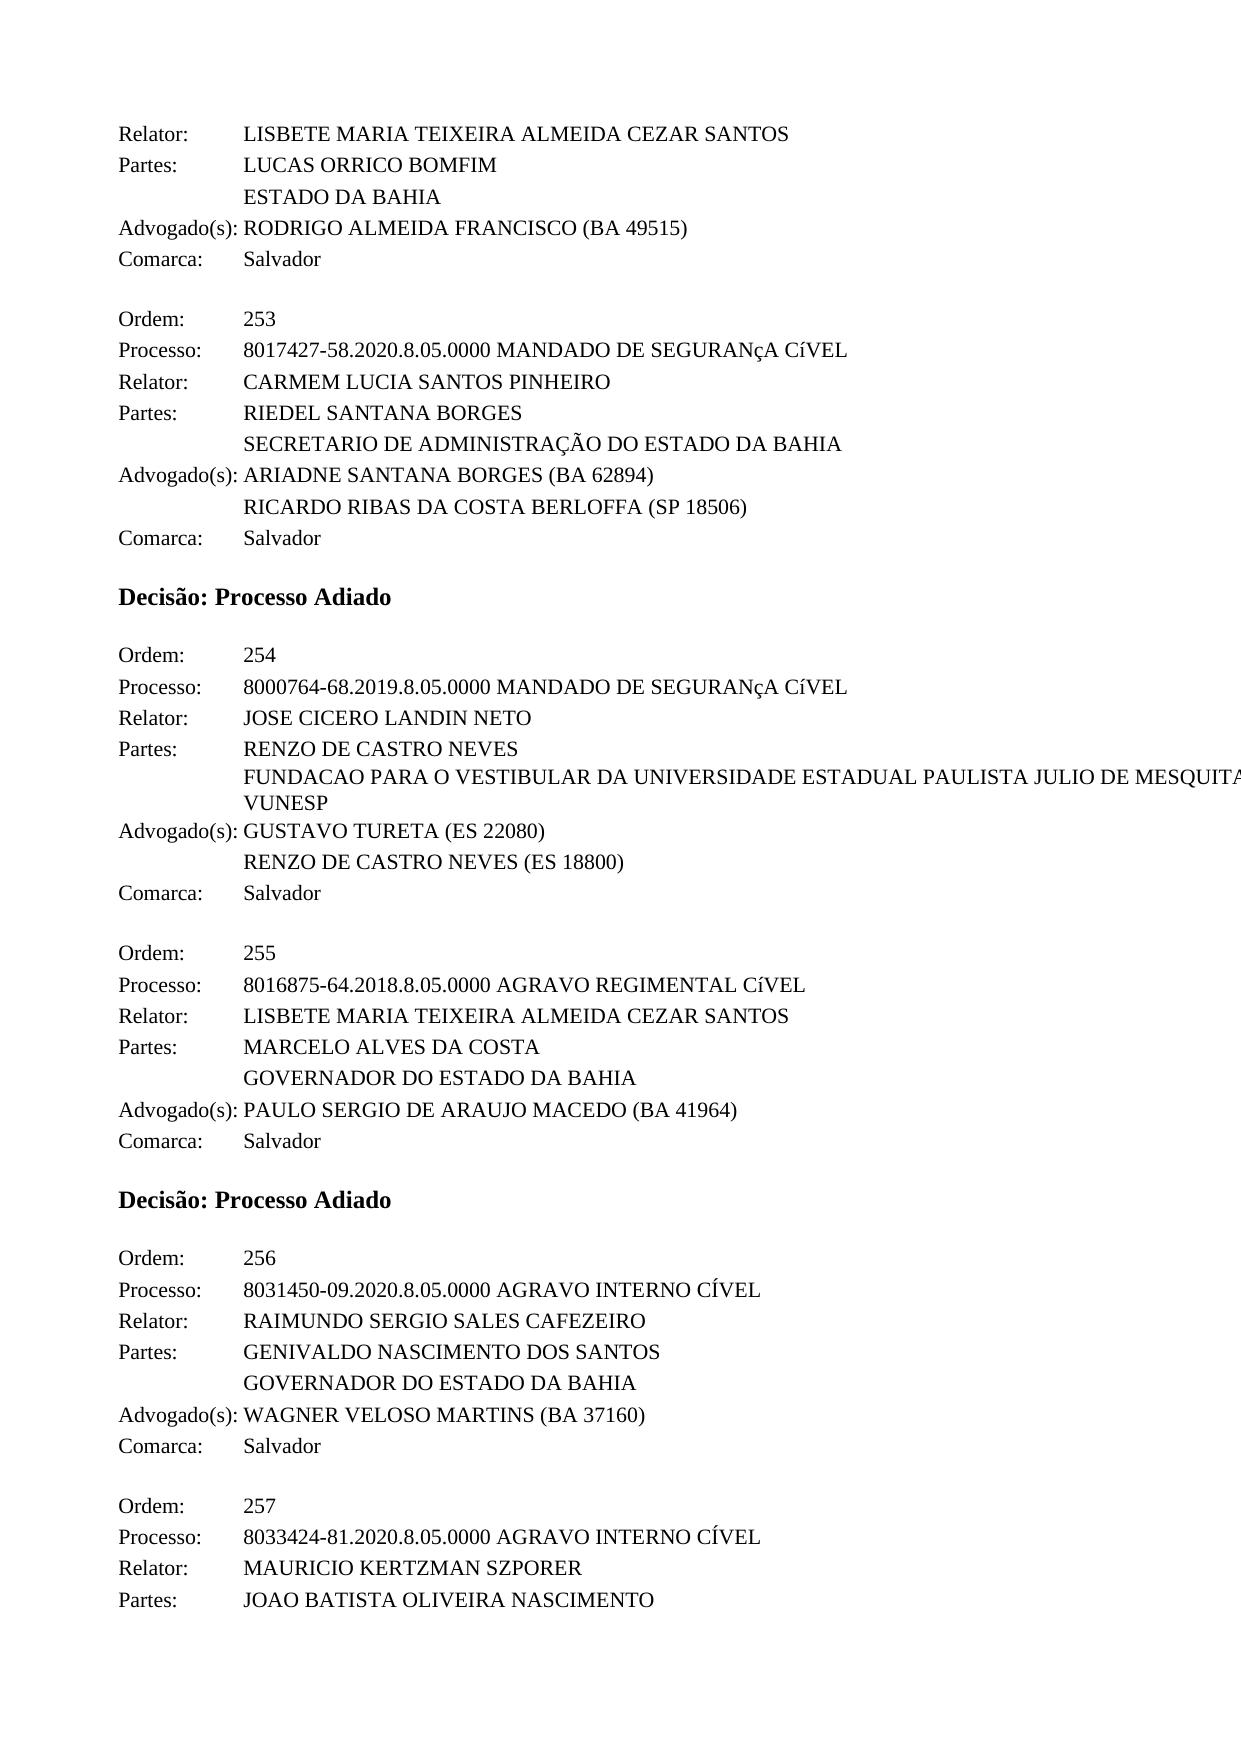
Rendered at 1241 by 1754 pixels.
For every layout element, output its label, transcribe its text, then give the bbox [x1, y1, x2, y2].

table_cell RODRIGO ALMEIDA FRANCISCO (BA 49515) [243, 212, 1240, 243]
table_header 257 [243, 1490, 1240, 1521]
table_cell [118, 764, 243, 815]
table_cell GUSTAVO TURETA (ES 22080) [243, 815, 1240, 846]
table_header Ordem: [118, 1490, 243, 1521]
table_cell RAIMUNDO SERGIO SALES CAFEZEIRO [243, 1305, 1240, 1336]
table_cell RICARDO RIBAS DA COSTA BERLOFFA (SP 18506) [243, 491, 1240, 522]
table_cell 8000764-68.2019.8.05.0000 MANDADO DE SEGURANçA CíVEL [243, 671, 1240, 702]
table_cell Relator: [118, 1305, 243, 1336]
table_cell Relator: [118, 1000, 243, 1031]
table_cell Partes: [118, 149, 243, 181]
table_cell LISBETE MARIA TEIXEIRA ALMEIDA CEZAR SANTOS [243, 1000, 1240, 1031]
table_cell 8017427-58.2020.8.05.0000 MANDADO DE SEGURANçA CíVEL [243, 334, 1240, 366]
table_cell Partes: [118, 397, 243, 428]
table_cell Comarca: [118, 1430, 243, 1461]
table_cell [118, 1062, 243, 1093]
table_cell CARMEM LUCIA SANTOS PINHEIRO [243, 366, 1240, 397]
table_cell Processo: [118, 334, 243, 366]
table_cell Salvador [243, 1430, 1240, 1461]
table_cell Advogado(s): [118, 212, 243, 243]
table_cell Relator: [118, 366, 243, 397]
table_cell SECRETARIO DE ADMINISTRAÇÃO DO ESTADO DA BAHIA [243, 428, 1240, 459]
table_cell Salvador [243, 243, 1240, 274]
table_cell Advogado(s): [118, 1399, 243, 1430]
table_header 255 [243, 937, 1240, 968]
table_cell Comarca: [118, 877, 243, 908]
table_cell Salvador [243, 877, 1240, 908]
table_cell 8016875-64.2018.8.05.0000 AGRAVO REGIMENTAL CíVEL [243, 969, 1240, 1000]
table_cell Processo: [118, 671, 243, 702]
table_header 256 [243, 1242, 1240, 1273]
table_cell Processo: [118, 969, 243, 1000]
table_cell LUCAS ORRICO BOMFIM [243, 149, 1240, 181]
table_header Ordem: [118, 303, 243, 334]
table_cell WAGNER VELOSO MARTINS (BA 37160) [243, 1399, 1240, 1430]
text Decisão: Processo Adiado [118, 1185, 1122, 1213]
table_cell Relator: [118, 1552, 243, 1583]
table_cell RENZO DE CASTRO NEVES (ES 18800) [243, 846, 1240, 877]
table_cell Advogado(s): [118, 815, 243, 846]
table_cell RIEDEL SANTANA BORGES [243, 397, 1240, 428]
table_cell Relator: [118, 702, 243, 733]
table_cell Salvador [243, 1125, 1240, 1156]
table_cell [118, 1367, 243, 1398]
table_header 254 [243, 639, 1240, 671]
table_header Ordem: [118, 639, 243, 671]
table_cell Partes: [118, 1336, 243, 1367]
table_cell Advogado(s): [118, 1094, 243, 1125]
table_cell Comarca: [118, 522, 243, 553]
table_cell Comarca: [118, 1125, 243, 1156]
table_cell Comarca: [118, 243, 243, 274]
table_cell Processo: [118, 1274, 243, 1305]
table_cell ARIADNE SANTANA BORGES (BA 62894) [243, 459, 1240, 491]
table_cell 8031450-09.2020.8.05.0000 AGRAVO INTERNO CÍVEL [243, 1274, 1240, 1305]
table_cell Partes: [118, 1031, 243, 1062]
table_cell Relator: [118, 118, 243, 149]
table_cell ESTADO DA BAHIA [243, 181, 1240, 212]
table_header Ordem: [118, 1242, 243, 1273]
table_cell PAULO SERGIO DE ARAUJO MACEDO (BA 41964) [243, 1094, 1240, 1125]
table_cell 8033424-81.2020.8.05.0000 AGRAVO INTERNO CÍVEL [243, 1521, 1240, 1552]
table_cell LISBETE MARIA TEIXEIRA ALMEIDA CEZAR SANTOS [243, 118, 1240, 149]
table_cell [118, 846, 243, 877]
table_cell Partes: [118, 1584, 243, 1615]
table_cell FUNDACAO PARA O VESTIBULAR DA UNIVERSIDADE ESTADUAL PAULISTA JULIO DE MESQUITA FILHO VUNESP [243, 764, 1240, 815]
table_cell GOVERNADOR DO ESTADO DA BAHIA [243, 1367, 1240, 1398]
text Decisão: Processo Adiado [118, 582, 1122, 611]
table_cell Processo: [118, 1521, 243, 1552]
table_cell JOSE CICERO LANDIN NETO [243, 702, 1240, 733]
table_cell GOVERNADOR DO ESTADO DA BAHIA [243, 1062, 1240, 1093]
table_cell JOAO BATISTA OLIVEIRA NASCIMENTO [243, 1584, 1240, 1615]
table_cell Partes: [118, 733, 243, 764]
table_cell Advogado(s): [118, 459, 243, 491]
table_cell [118, 181, 243, 212]
table_cell RENZO DE CASTRO NEVES [243, 733, 1240, 764]
table_header 253 [243, 303, 1240, 334]
table_cell Salvador [243, 522, 1240, 553]
table_cell [118, 491, 243, 522]
table_cell [118, 428, 243, 459]
table_header Ordem: [118, 937, 243, 968]
table_cell MAURICIO KERTZMAN SZPORER [243, 1552, 1240, 1583]
table_cell MARCELO ALVES DA COSTA [243, 1031, 1240, 1062]
table_cell GENIVALDO NASCIMENTO DOS SANTOS [243, 1336, 1240, 1367]
